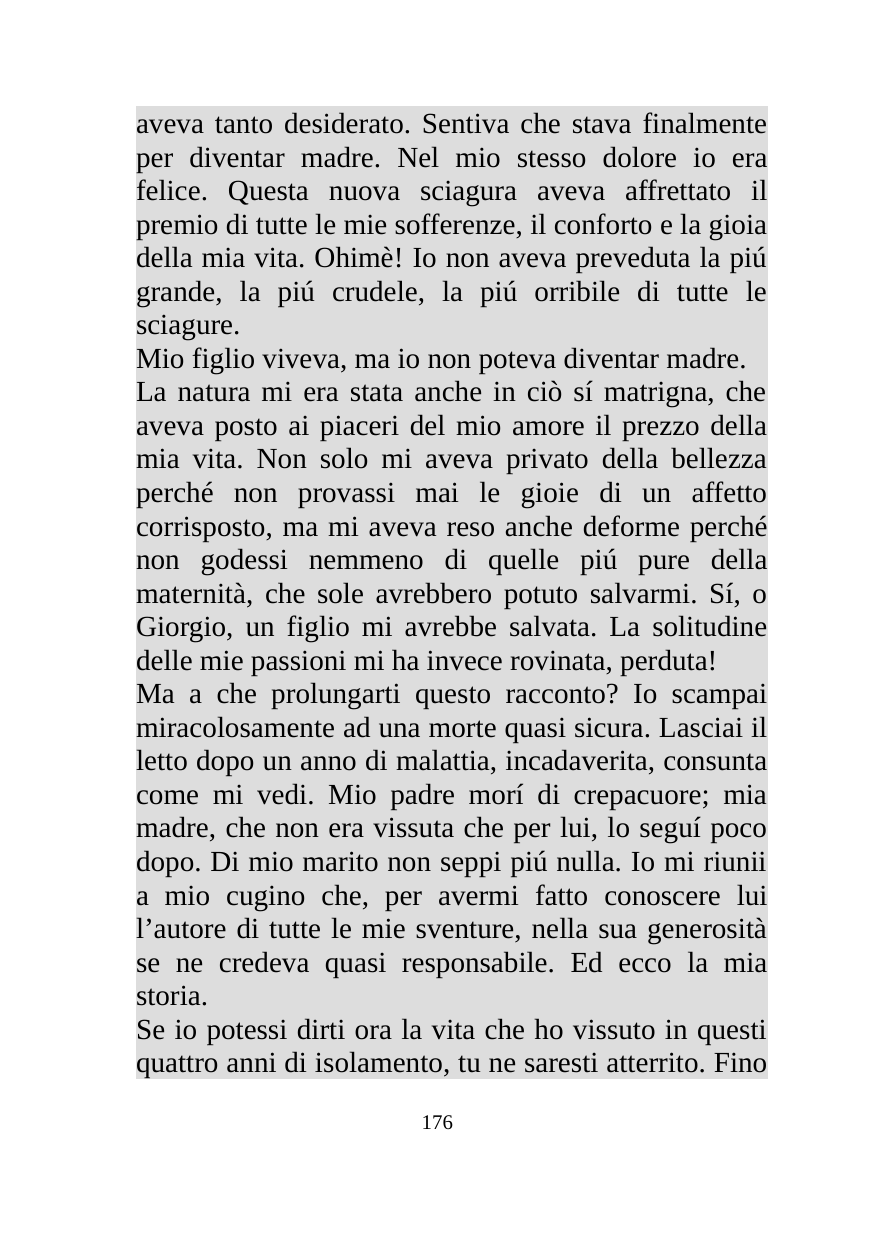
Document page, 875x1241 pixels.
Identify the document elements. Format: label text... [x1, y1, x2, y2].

text Ma a che prolungarti questo racconto? Io scampai miracolosamente ad una morte quasi sicura. Lasciai il letto dopo un anno di malattia, incadaverita, consunta come mi vedi. Mio padre morí di crepacuore; mia madre, che non era vissuta che per lui, lo seguí poco dopo. Di mio marito non seppi piú nulla. Io mi riunii a mio cugino che, per avermi fatto conoscere lui l’autore di tutte le mie sventure, nella sua generosità se ne credeva quasi responsabile. Ed ecco la mia storia. [136, 676, 768, 1012]
text La natura mi era stata anche in ciò sí matrigna, che aveva posto ai piaceri del mio amore il prezzo della mia vita. Non solo mi aveva privato della bellezza perché non provassi mai le gioie di un affetto corrisposto, ma mi aveva reso anche deforme perché non godessi nemmeno di quelle piú pure della maternità, che sole avrebbero potuto salvarmi. Sí, o Giorgio, un figlio mi avrebbe salvata. La solitudine delle mie passioni mi ha invece rovinata, perduta! [136, 374, 768, 676]
text aveva tanto desiderato. Sentiva che stava finalmente per diventar madre. Nel mio stesso dolore io era felice. Questa nuova sciagura aveva affrettato il premio di tutte le mie sofferenze, il conforto e la gioia della mia vita. Ohimè! Io non aveva preveduta la piú grande, la piú crudele, la piú orribile di tutte le sciagure. [136, 106, 768, 341]
text Se io potessi dirti ora la vita che ho vissuto in questi quattro anni di isolamento, tu ne saresti atterrito. Fino [136, 1012, 768, 1079]
text Mio figlio viveva, ma io non poteva diventar madre. [136, 341, 768, 374]
